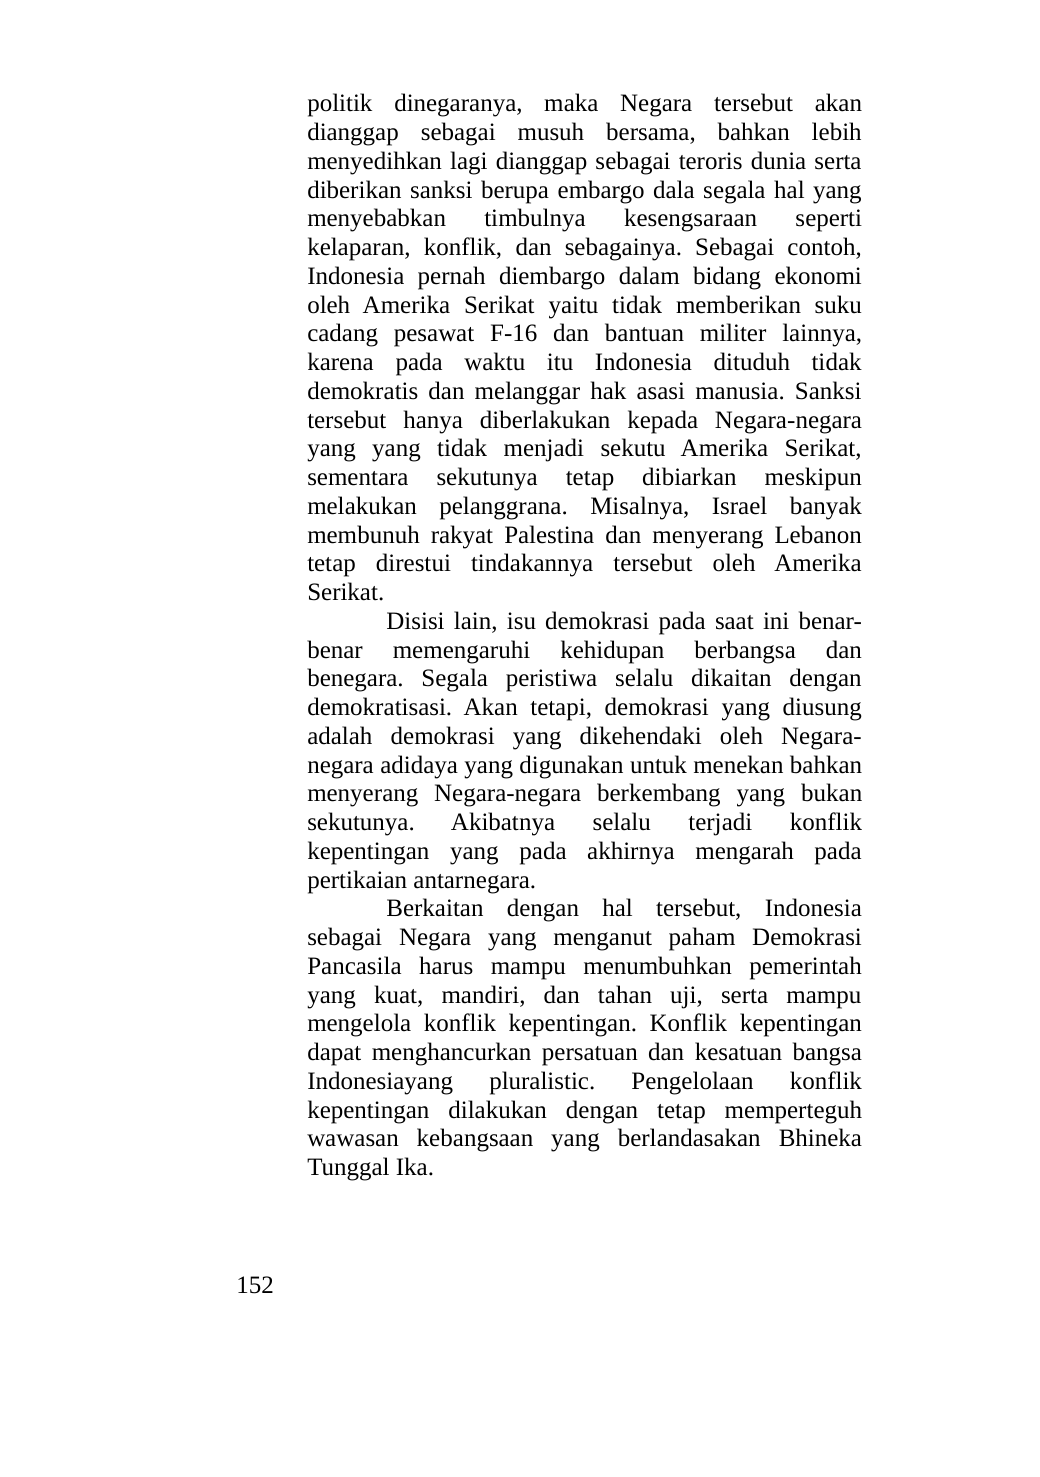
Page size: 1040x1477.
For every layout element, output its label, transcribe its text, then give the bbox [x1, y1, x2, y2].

text Disisi lain, isu demokrasi pada saat ini benar-benar memengaruhi kehidupan berbangsa dan benegara. Segala peristiwa selalu dikaitan dengan demokratisasi. Akan tetapi, demokrasi yang diusung adalah demokrasi yang dikehendaki oleh Negara-negara adidaya yang digunakan untuk menekan bahkan menyerang Negara-negara berkembang yang bukan sekutunya. Akibatnya selalu terjadi konflik kepentingan yang pada akhirnya mengarah pada pertikaian antarnegara. [307, 606, 862, 893]
text politik dinegaranya, maka Negara tersebut akan dianggap sebagai musuh bersama, bahkan lebih menyedihkan lagi dianggap sebagai teroris dunia serta diberikan sanksi berupa embargo dala segala hal yang menyebabkan timbulnya kesengsaraan seperti kelaparan, konflik, dan sebagainya. Sebagai contoh, Indonesia pernah diembargo dalam bidang ekonomi oleh Amerika Serikat yaitu tidak memberikan suku cadang pesawat F-16 dan bantuan militer lainnya, karena pada waktu itu Indonesia dituduh tidak demokratis dan melanggar hak asasi manusia. Sanksi tersebut hanya diberlakukan kepada Negara-negara yang yang tidak menjadi sekutu Amerika Serikat, sementara sekutunya tetap dibiarkan meskipun melakukan pelanggrana. Misalnya, Israel banyak membunuh rakyat Palestina dan menyerang Lebanon tetap direstui tindakannya tersebut oleh Amerika Serikat. [307, 88, 862, 606]
text Berkaitan dengan hal tersebut, Indonesia sebagai Negara yang menganut paham Demokrasi Pancasila harus mampu menumbuhkan pemerintah yang kuat, mandiri, dan tahan uji, serta mampu mengelola konflik kepentingan. Konflik kepentingan dapat menghancurkan persatuan dan kesatuan bangsa Indonesiayang pluralistic. Pengelolaan konflik kepentingan dilakukan dengan tetap memperteguh wawasan kebangsaan yang berlandasakan Bhineka Tunggal Ika. [307, 893, 862, 1181]
